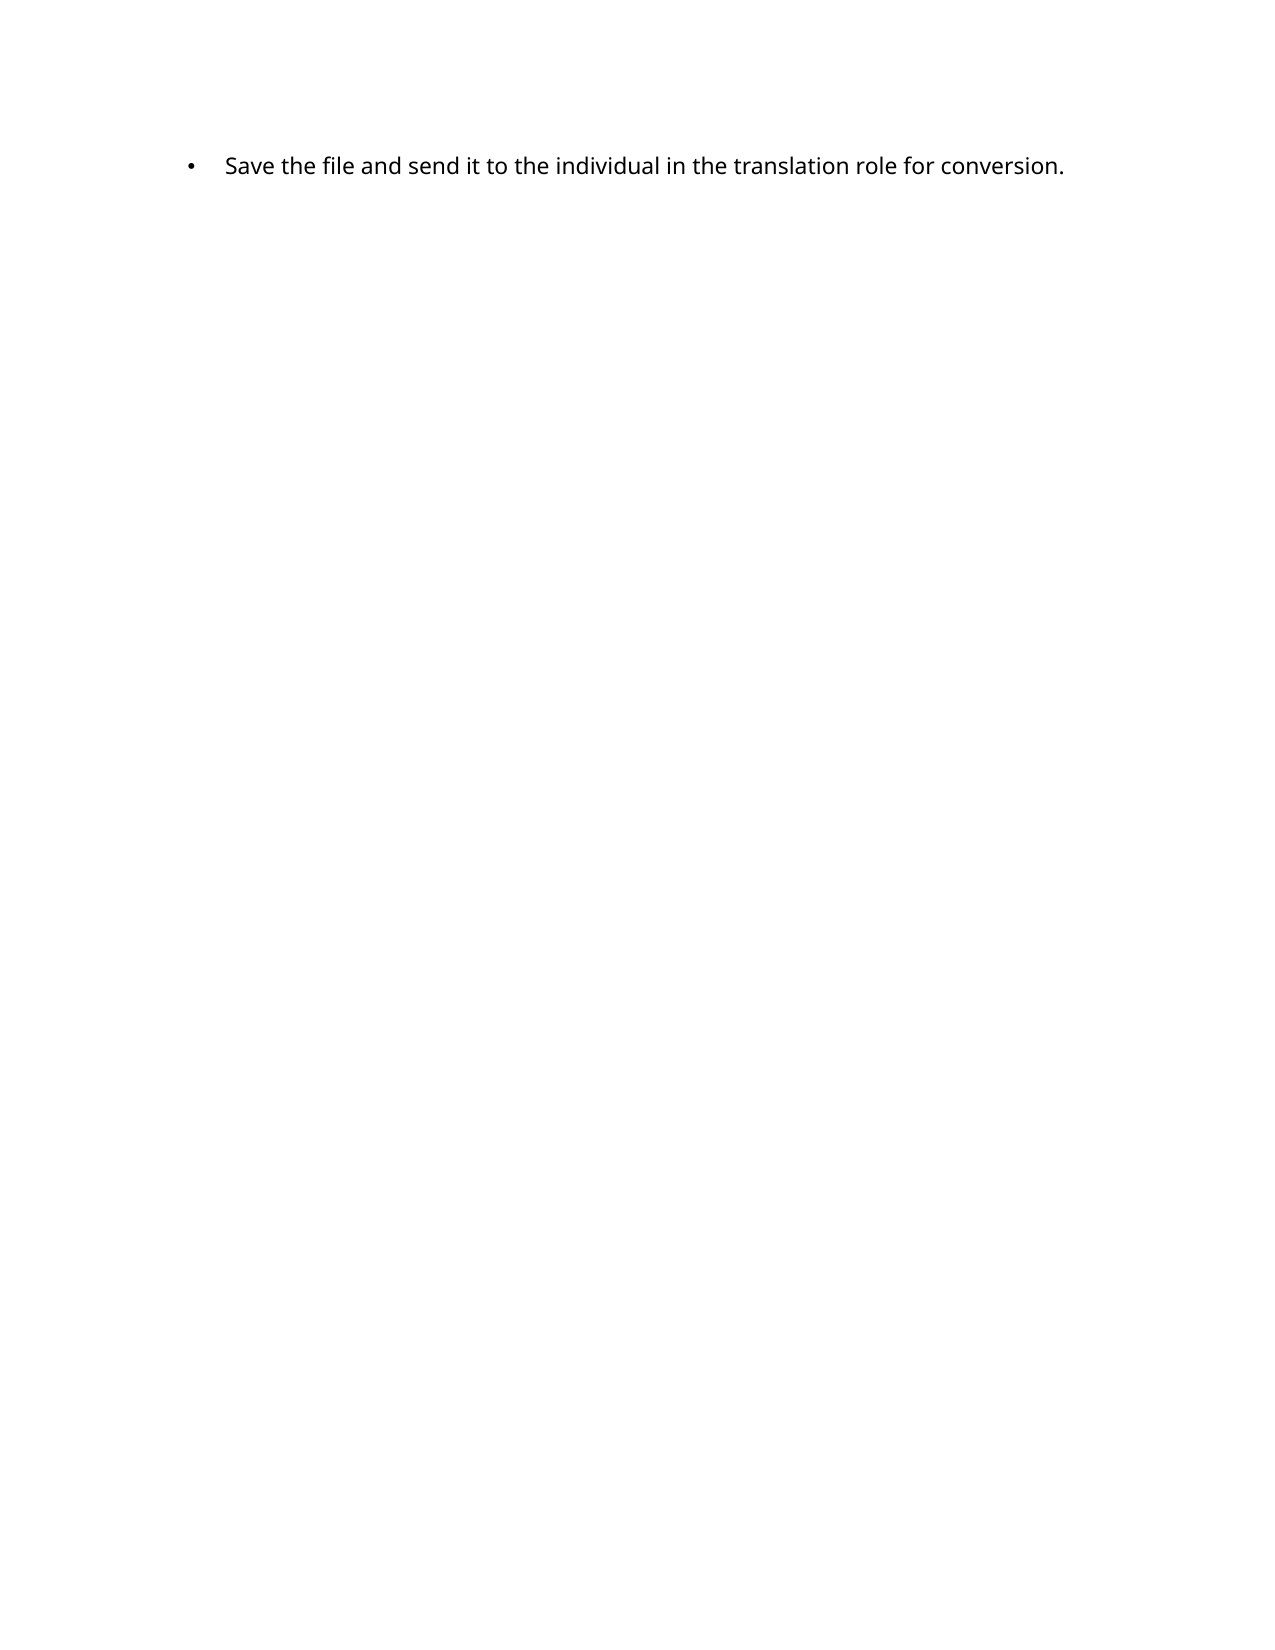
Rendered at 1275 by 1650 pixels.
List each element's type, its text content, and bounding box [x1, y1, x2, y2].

list Save the file and send it to the individual in the translation role for conversion. [187, 150, 1125, 181]
